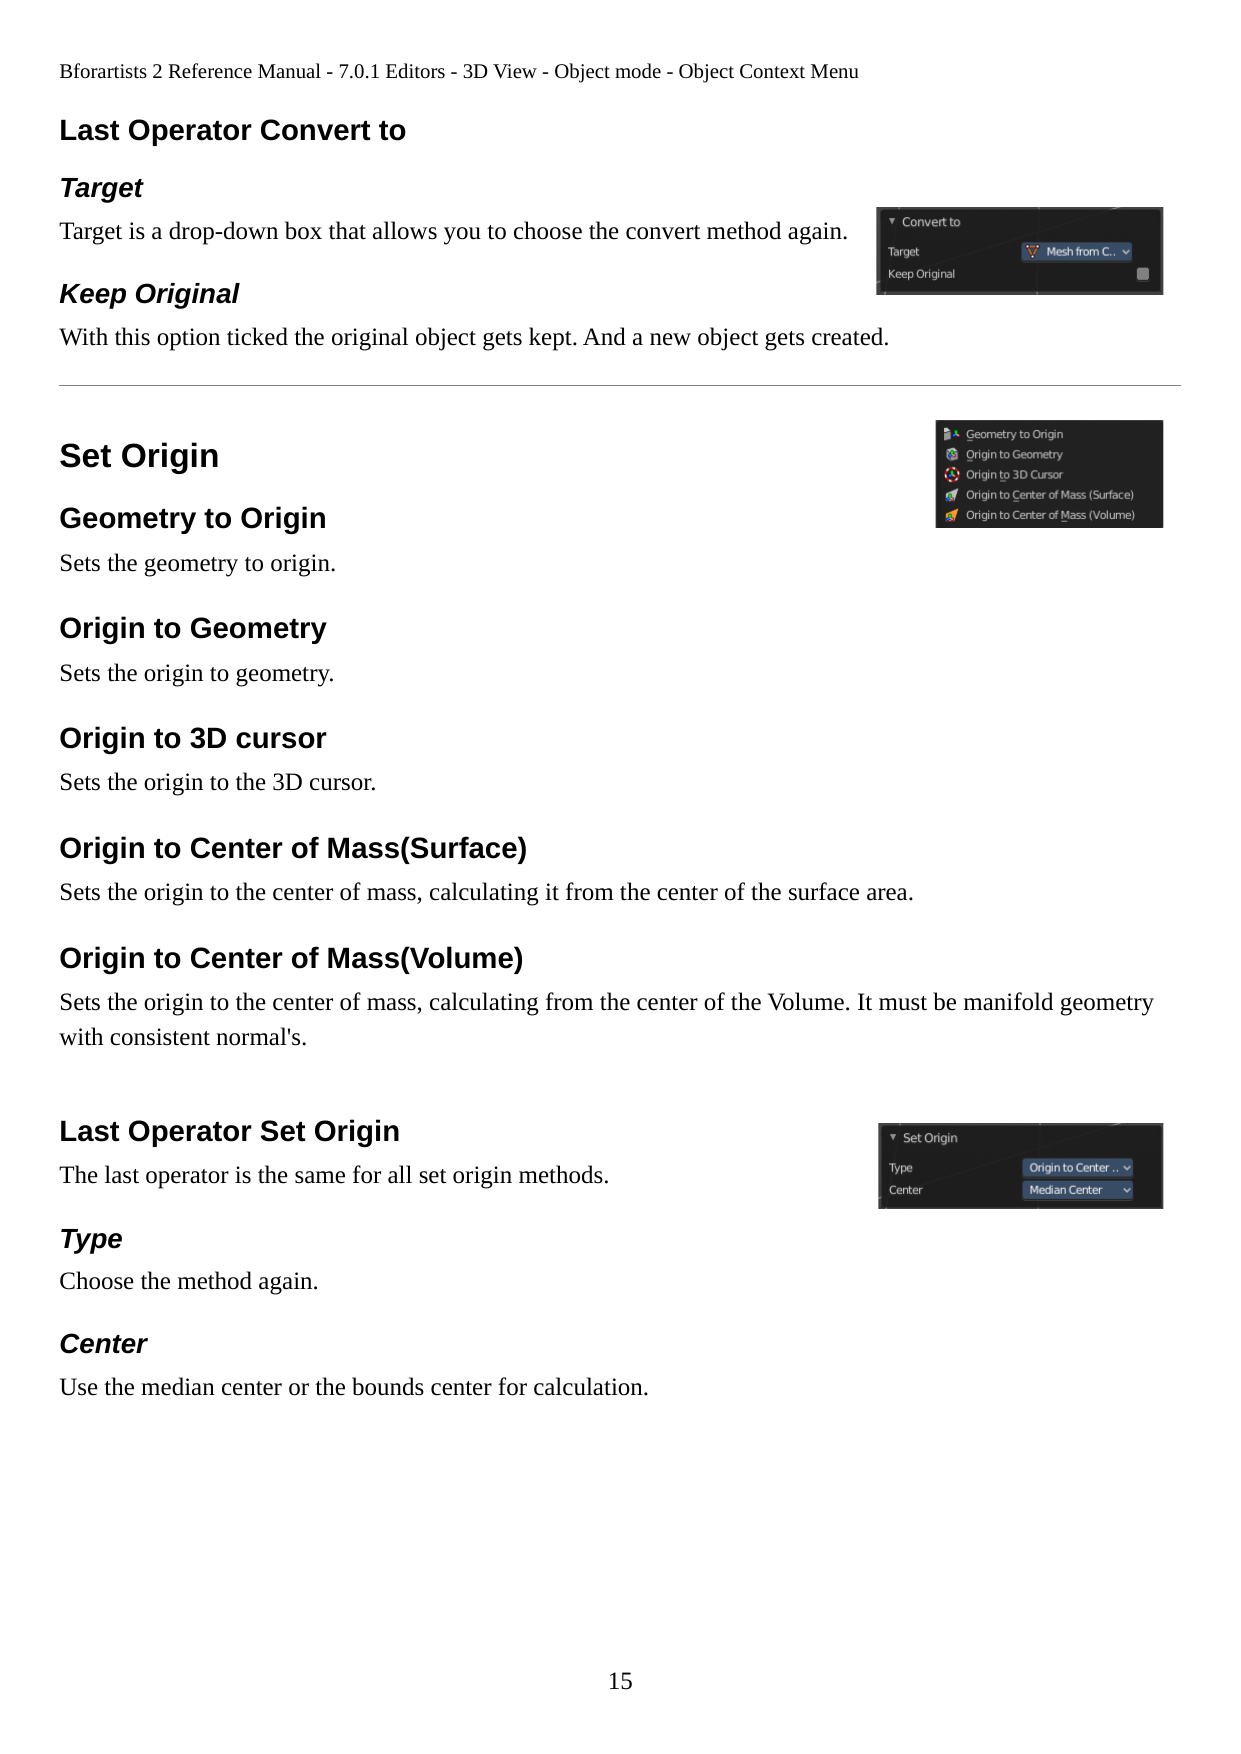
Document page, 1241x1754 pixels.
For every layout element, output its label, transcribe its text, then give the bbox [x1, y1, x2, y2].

subtitle Origin to Center of Mass(Surface) [59, 831, 1181, 865]
subtitle Last Operator Set Origin [59, 1114, 1181, 1148]
subtitle Last Operator Convert to [59, 113, 1181, 146]
subtitle Origin to 3D cursor [59, 721, 1181, 755]
subtitle [1164, 436, 1181, 474]
subtitle Geometry to Origin [59, 501, 1181, 535]
subtitle Type [59, 1222, 1181, 1254]
subtitle Target [59, 171, 1181, 203]
text Sets the geometry to origin. [59, 548, 1181, 576]
subtitle Keep Original [59, 277, 1181, 309]
text With this option ticked the original object gets kept. And a new object gets created. [59, 322, 1181, 350]
text The last operator is the same for all set origin methods. [59, 1160, 878, 1189]
text Sets the origin to the center of mass, calculating from the center of the Volume. It must be manifold geometry with consistent normal's. [59, 987, 1181, 1051]
picture [935, 420, 1164, 528]
subtitle Origin to Center of Mass(Volume) [59, 941, 1181, 975]
text Use the median center or the bounds center for calculation. [59, 1372, 1181, 1401]
picture [876, 207, 1164, 295]
subtitle Origin to Geometry [59, 611, 1181, 645]
subtitle Set Origin [59, 436, 935, 474]
subtitle Center [59, 1328, 1181, 1360]
picture [878, 1123, 1164, 1209]
text Sets the origin to the 3D cursor. [59, 767, 1181, 796]
text Choose the method again. [59, 1266, 1181, 1295]
text Sets the origin to the center of mass, calculating it from the center of the surface area. [59, 877, 1181, 906]
text Target is a drop-down box that allows you to choose the convert method again. [59, 216, 876, 244]
text Sets the origin to geometry. [59, 658, 1181, 686]
